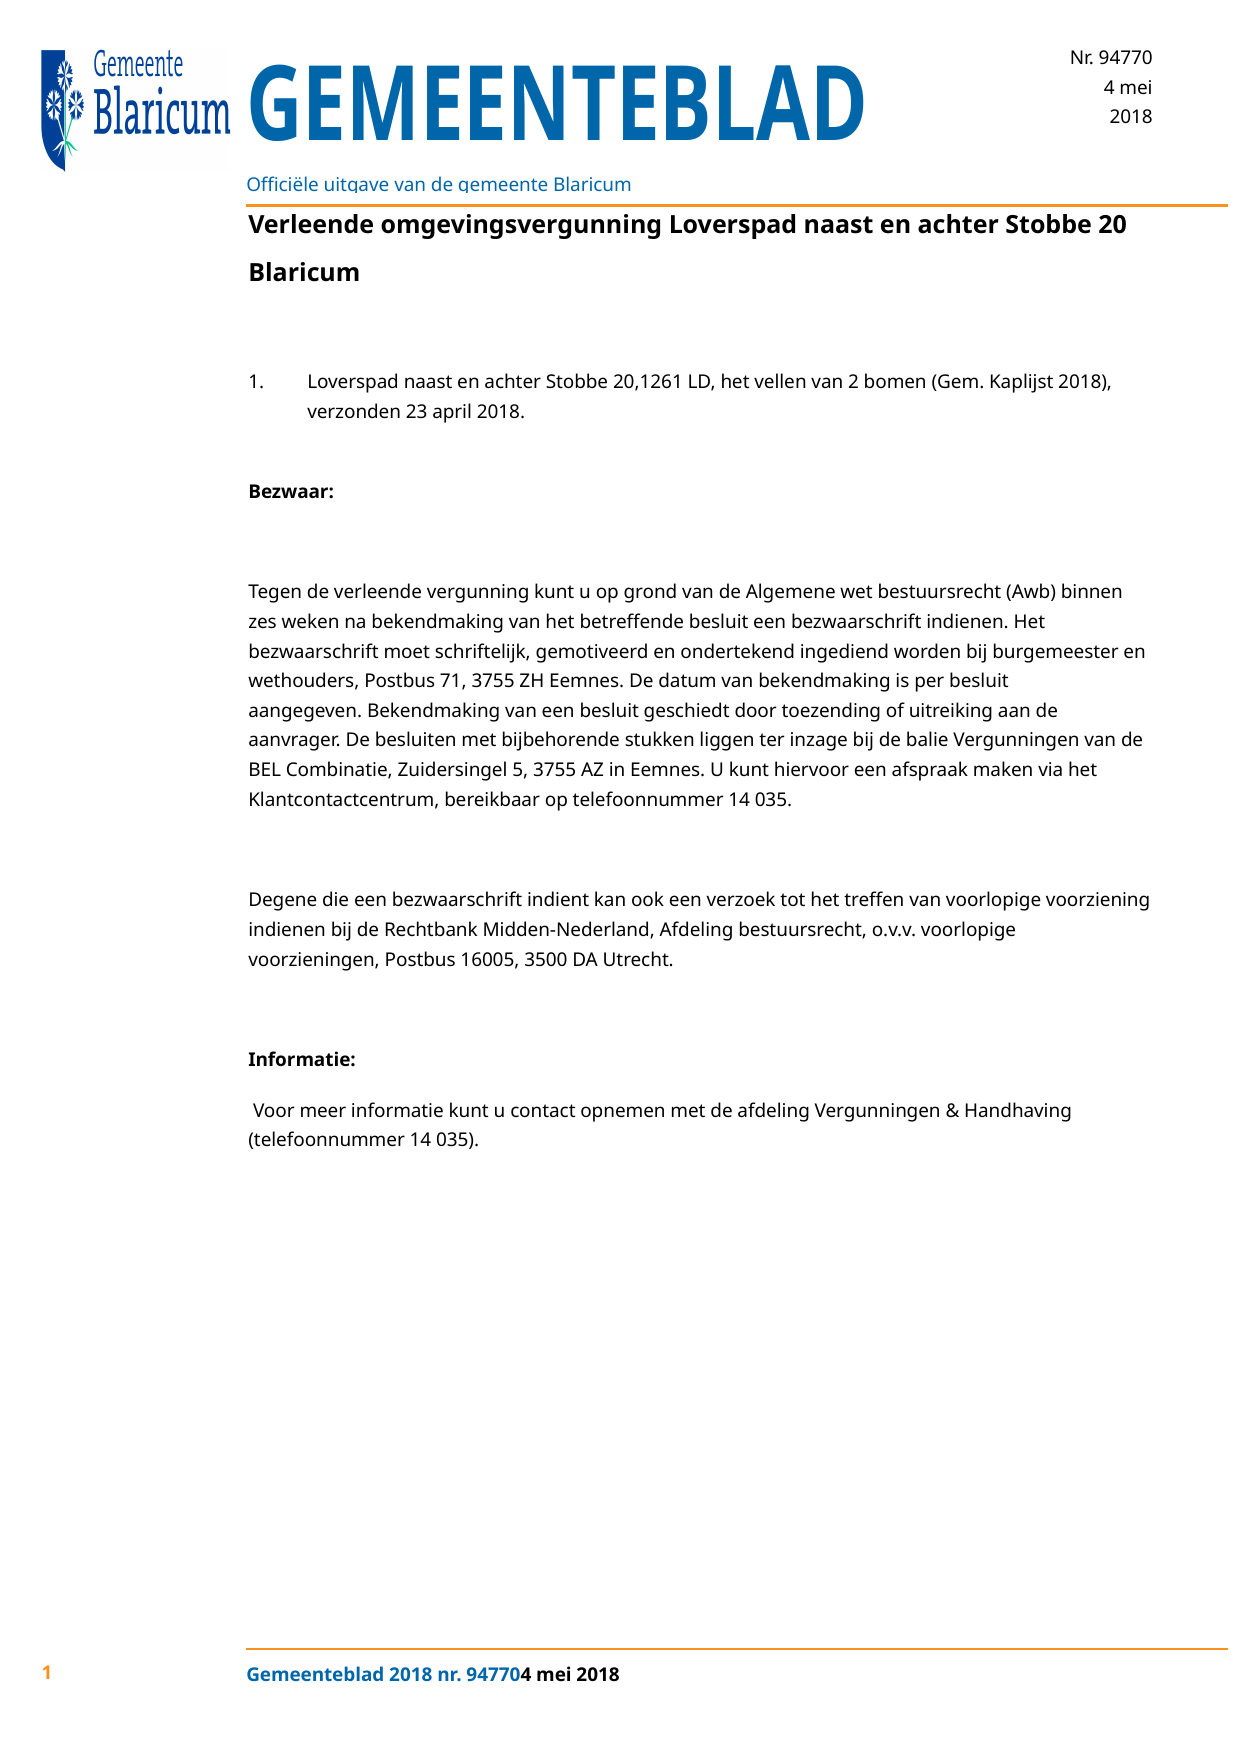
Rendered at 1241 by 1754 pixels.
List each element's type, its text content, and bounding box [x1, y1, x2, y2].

list Loverspad naast en achter Stobbe 20,1261 LD, het vellen van 2 bomen (Gem. Kaplijst 2018), verzonden 23 april 2018. [248, 368, 1152, 424]
text Degene die een bezwaarschrift indient kan ook een verzoek tot het treffen van voorlopige voorziening indienen bij de Rechtbank Midden-Nederland, Afdeling bestuursrecht, o.v.v. voorlopige voorzieningen, Postbus 16005, 3500 DA Utrecht. [248, 887, 1152, 972]
text Voor meer informatie kunt u contact opnemen met de afdeling Vergunningen & Handhaving (telefoonnummer 14 035). [248, 1097, 1152, 1152]
text Verleende omgevingsvergunning Loverspad naast en achter Stobbe 20 Blaricum [248, 207, 1152, 288]
text Tegen de verleende vergunning kunt u op grond van de Algemene wet bestuursrecht (Awb) binnen zes weken na bekendmaking van het betreffende besluit een bezwaarschrift indienen. Het bezwaarschrift moet schriftelijk, gemotiveerd en ondertekend ingediend worden bij burgemeester en wethouders, Postbus 71, 3755 ZH Eemnes. De datum van bekendmaking is per besluit aangegeven. Bekendmaking van een besluit geschiedt door toezending of uitreiking aan de aanvrager. De besluiten met bijbehorende stukken liggen ter inzage bij de balie Vergunningen van de BEL Combinatie, Zuidersingel 5, 3755 AZ in Eemnes. U kunt hiervoor een afspraak maken via het Klantcontactcentrum, bereikbaar op telefoonnummer 14 035. [248, 579, 1152, 812]
picture [41, 47, 231, 172]
text Bezwaar: [248, 478, 1152, 504]
text Informatie: [248, 1047, 1152, 1072]
